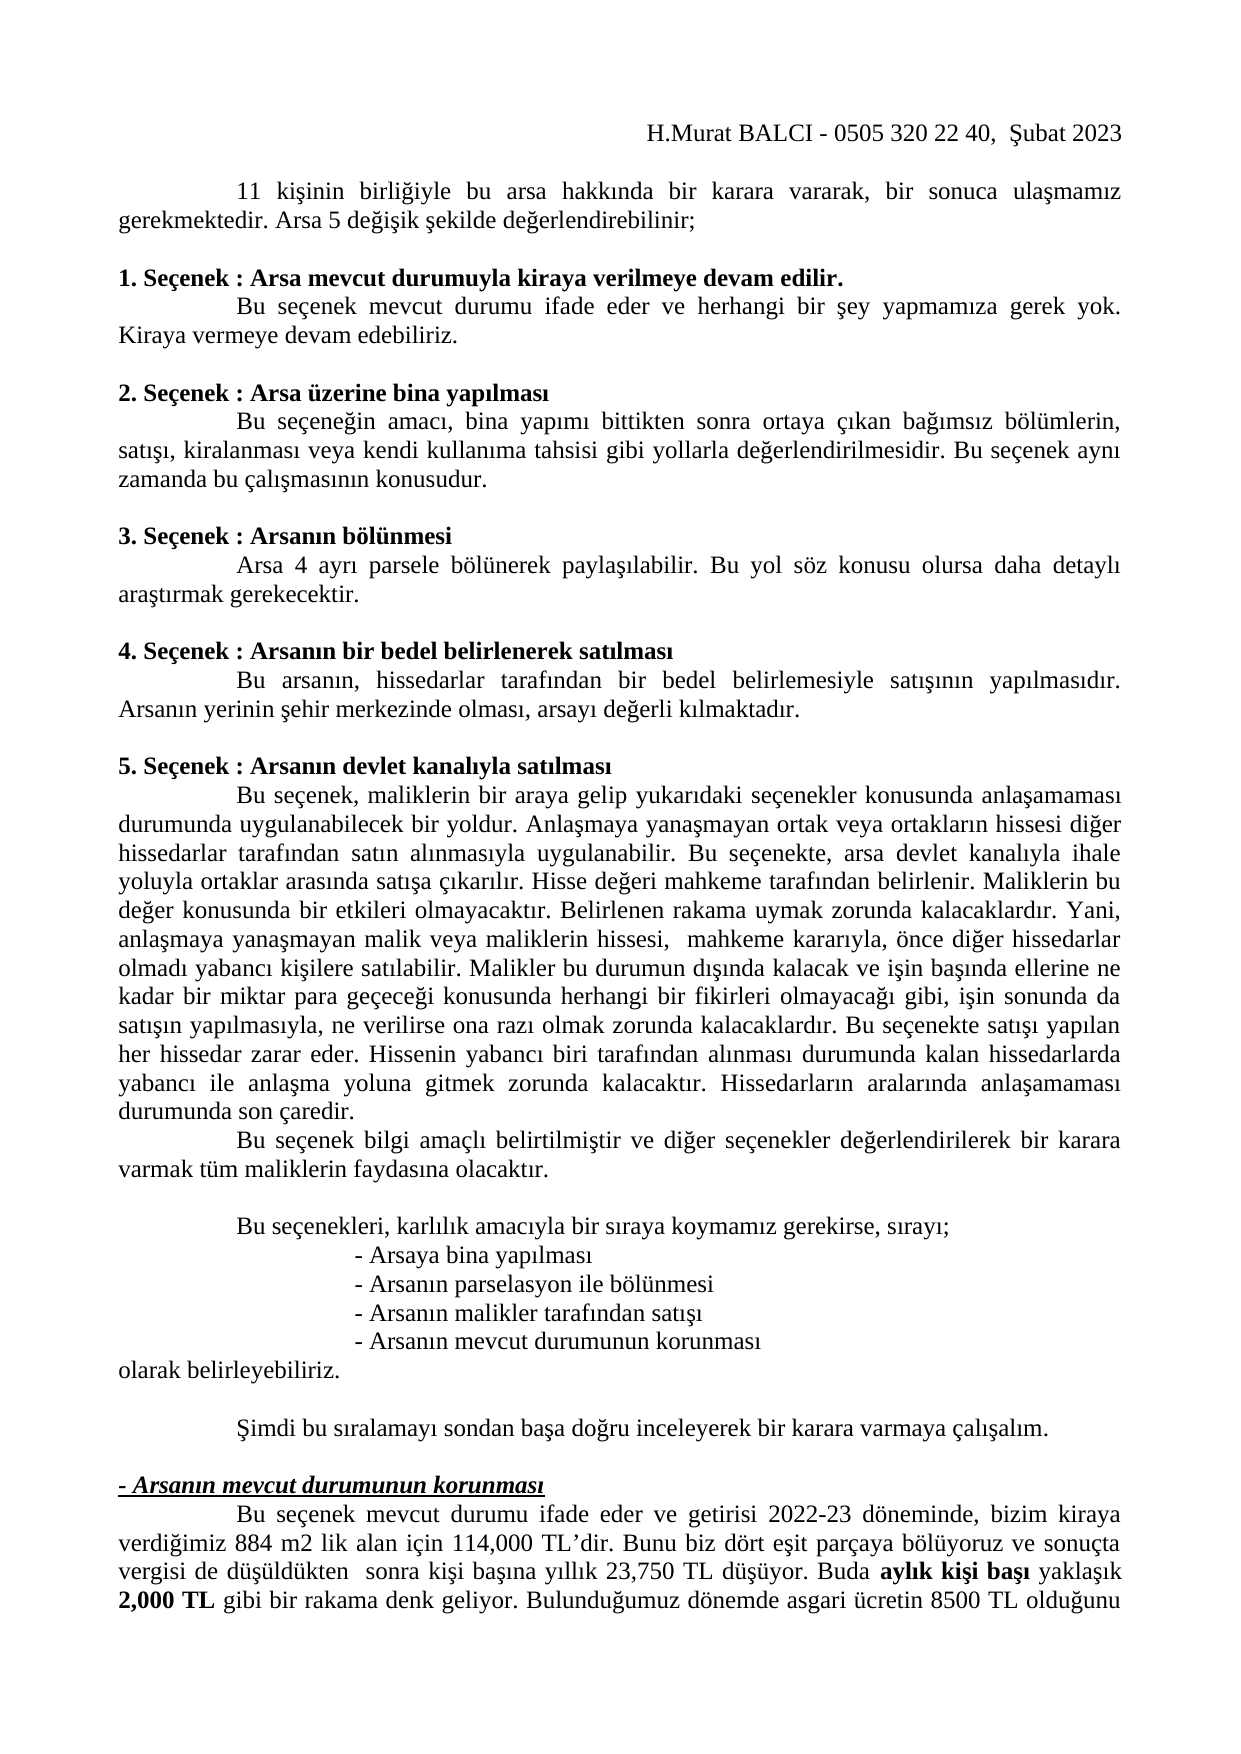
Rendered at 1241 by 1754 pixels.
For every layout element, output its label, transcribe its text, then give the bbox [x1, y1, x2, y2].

text 1. Seçenek : Arsa mevcut durumuyla kiraya verilmeye devam edilir. [118, 263, 1122, 291]
text - Arsanın mevcut durumunun korunması [118, 1470, 1122, 1499]
text - Arsanın parselasyon ile bölünmesi [118, 1269, 1122, 1298]
text Bu seçenek mevcut durumu ifade eder ve herhangi bir şey yapmamıza gerek yok. Kiraya vermeye devam edebiliriz. [118, 291, 1122, 349]
text Şimdi bu sıralamayı sondan başa doğru inceleyerek bir karara varmaya çalışalım. [118, 1413, 1122, 1441]
text 11 kişinin birliğiyle bu arsa hakkında bir karara vararak, bir sonuca ulaşmamız gerekmektedir. Arsa 5 değişik şekilde değerlendirebilinir; [118, 176, 1122, 234]
text Bu seçenek mevcut durumu ifade eder ve getirisi 2022-23 döneminde, bizim kiraya verdiğimiz 884 m2 lik alan için 114,000 TL’dir. Bunu biz dört eşit parçaya bölüyoruz ve sonuçta vergisi de düşüldükten sonra kişi başına yıllık 23,750 TL düşüyor. Buda aylık kişi başı yaklaşık 2,000 TL gibi bir rakama denk geliyor. Bulunduğumuz dönemde asgari ücretin 8500 TL olduğunu [118, 1499, 1122, 1614]
text 4. Seçenek : Arsanın bir bedel belirlenerek satılması [118, 636, 1122, 665]
text olarak belirleyebiliriz. [118, 1355, 1122, 1384]
text 5. Seçenek : Arsanın devlet kanalıyla satılması [118, 751, 1122, 780]
text Bu arsanın, hissedarlar tarafından bir bedel belirlemesiyle satışının yapılmasıdır. Arsanın yerinin şehir merkezinde olması, arsayı değerli kılmaktadır. [118, 665, 1122, 723]
text Bu seçeneğin amacı, bina yapımı bittikten sonra ortaya çıkan bağımsız bölümlerin, satışı, kiralanması veya kendi kullanıma tahsisi gibi yollarla değerlendirilmesidir. Bu seçenek aynı zamanda bu çalışmasının konusudur. [118, 406, 1122, 493]
text - Arsanın malikler tarafından satışı [118, 1298, 1122, 1326]
text Arsa 4 ayrı parsele bölünerek paylaşılabilir. Bu yol söz konusu olursa daha detaylı araştırmak gerekecektir. [118, 550, 1122, 608]
text 2. Seçenek : Arsa üzerine bina yapılması [118, 378, 1122, 406]
text 3. Seçenek : Arsanın bölünmesi [118, 521, 1122, 550]
text Bu seçenekleri, karlılık amacıyla bir sıraya koymamız gerekirse, sırayı; [118, 1211, 1122, 1240]
text Bu seçenek, maliklerin bir araya gelip yukarıdaki seçenekler konusunda anlaşamaması durumunda uygulanabilecek bir yoldur. Anlaşmaya yanaşmayan ortak veya ortakların hissesi diğer hissedarlar tarafından satın alınmasıyla uygulanabilir. Bu seçenekte, arsa devlet kanalıyla ihale yoluyla ortaklar arasında satışa çıkarılır. Hisse değeri mahkeme tarafından belirlenir. Maliklerin bu değer konusunda bir etkileri olmayacaktır. Belirlenen rakama uymak zorunda kalacaklardır. Yani, anlaşmaya yanaşmayan malik veya maliklerin hissesi, mahkeme kararıyla, önce diğer hissedarlar olmadı yabancı kişilere satılabilir. Malikler bu durumun dışında kalacak ve işin başında ellerine ne kadar bir miktar para geçeceği konusunda herhangi bir fikirleri olmayacağı gibi, işin sonunda da satışın yapılmasıyla, ne verilirse ona razı olmak zorunda kalacaklardır. Bu seçenekte satışı yapılan her hissedar zarar eder. Hissenin yabancı biri tarafından alınması durumunda kalan hissedarlarda yabancı ile anlaşma yoluna gitmek zorunda kalacaktır. Hissedarların aralarında anlaşamaması durumunda son çaredir. [118, 780, 1122, 1125]
text - Arsaya bina yapılması [118, 1240, 1122, 1269]
text - Arsanın mevcut durumunun korunması [118, 1326, 1122, 1355]
text Bu seçenek bilgi amaçlı belirtilmiştir ve diğer seçenekler değerlendirilerek bir karara varmak tüm maliklerin faydasına olacaktır. [118, 1125, 1122, 1183]
